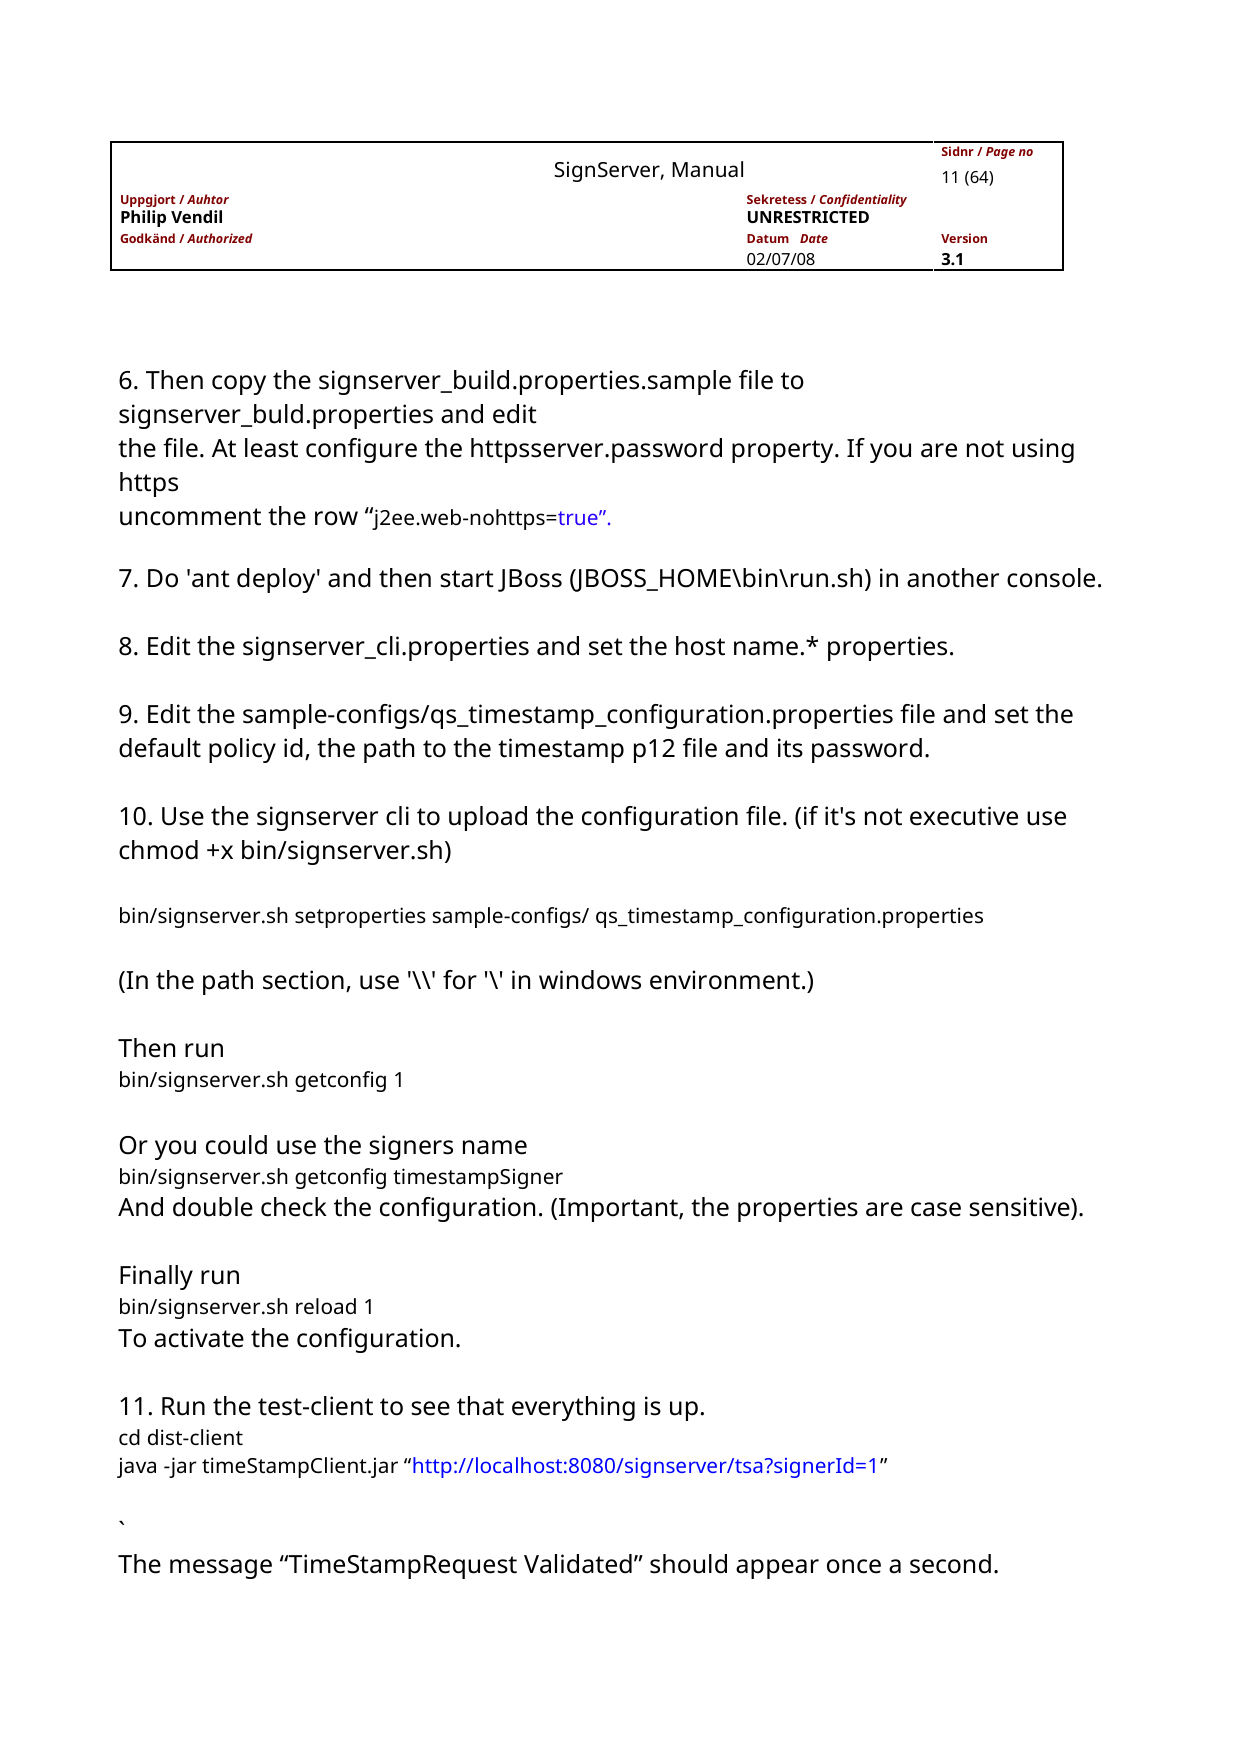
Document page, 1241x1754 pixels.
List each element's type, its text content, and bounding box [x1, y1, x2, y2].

text 6. Then copy the signserver_build.properties.sample file to signserver_buld.properties and edit [118, 363, 1122, 431]
text bin/signserver.sh getconfig timestampSigner [118, 1162, 1122, 1190]
text Or you could use the signers name [118, 1128, 1122, 1162]
text Then run [118, 1031, 1122, 1065]
text Finally run [118, 1258, 1122, 1292]
text 10. Use the signserver cli to upload the configuration file. (if it's not executive use chmod +x bin/signserver.sh) [118, 799, 1122, 867]
text 8. Edit the signserver_cli.properties and set the host name.* properties. [118, 629, 1122, 663]
text uncomment the row “j2ee.web-nohttps=true”. [118, 499, 1122, 533]
text bin/signserver.sh getconfig 1 [118, 1065, 1122, 1094]
text To activate the configuration. [118, 1321, 1122, 1354]
text 7. Do 'ant deploy' and then start JBoss (JBOSS_HOME\bin\run.sh) in another console. [118, 561, 1122, 595]
text bin/signserver.sh setproperties sample-configs/ qs_timestamp_configuration.properties [118, 867, 1122, 929]
text the file. At least configure the httpsserver.password property. If you are not using https [118, 431, 1122, 499]
text (In the path section, use '\\' for '\' in windows environment.) [118, 963, 1122, 997]
text 9. Edit the sample-configs/qs_timestamp_configuration.properties file and set the default policy id, the path to the timestamp p12 file and its password. [118, 697, 1122, 765]
text bin/signserver.sh reload 1 [118, 1292, 1122, 1321]
text cd dist-client [118, 1422, 1122, 1451]
text 11. Run the test-client to see that everything is up. [118, 1388, 1122, 1422]
text And double check the configuration. (Important, the properties are case sensitive). [118, 1190, 1122, 1224]
text java -jar timeStampClient.jar “http://localhost:8080/signserver/tsa?signerId=1” [118, 1451, 1122, 1479]
text The message “TimeStampRequest Validated” should appear once a second. [118, 1547, 1122, 1581]
text ` [118, 1513, 1122, 1547]
